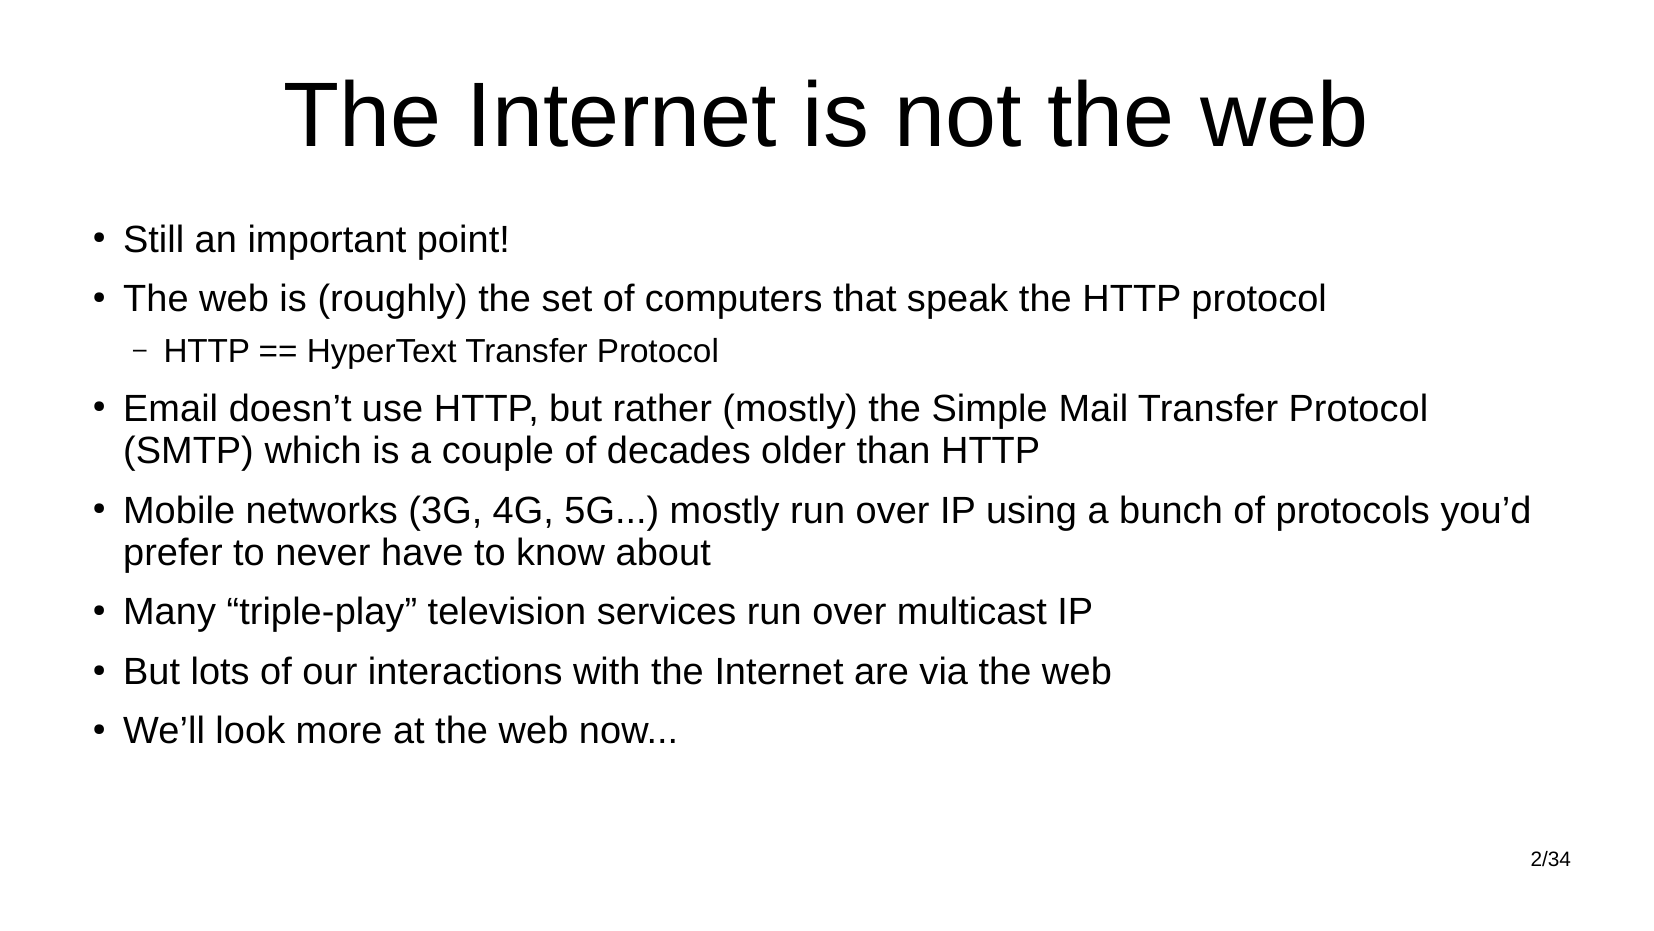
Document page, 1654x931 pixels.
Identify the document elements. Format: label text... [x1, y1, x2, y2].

title The Internet is not the web [82, 37, 1571, 193]
list Still an important point! The web is (roughly) the set of computers that speak the HTTP protocol HTTP == HyperText Transfer Protocol Email doesn’t use HTTP, but rather (mostly) the Simple Mail Transfer Protocol (SMTP) which is a couple of decades older than HTTP Mobile networks (3G, 4G, 5G...) mostly run over IP using a bunch of protocols you’d prefer to never have to know about Many “triple-play” television services run over multicast IP But lots of our interactions with the Internet are via the web We’ll look more at the web now... [82, 217, 1571, 758]
